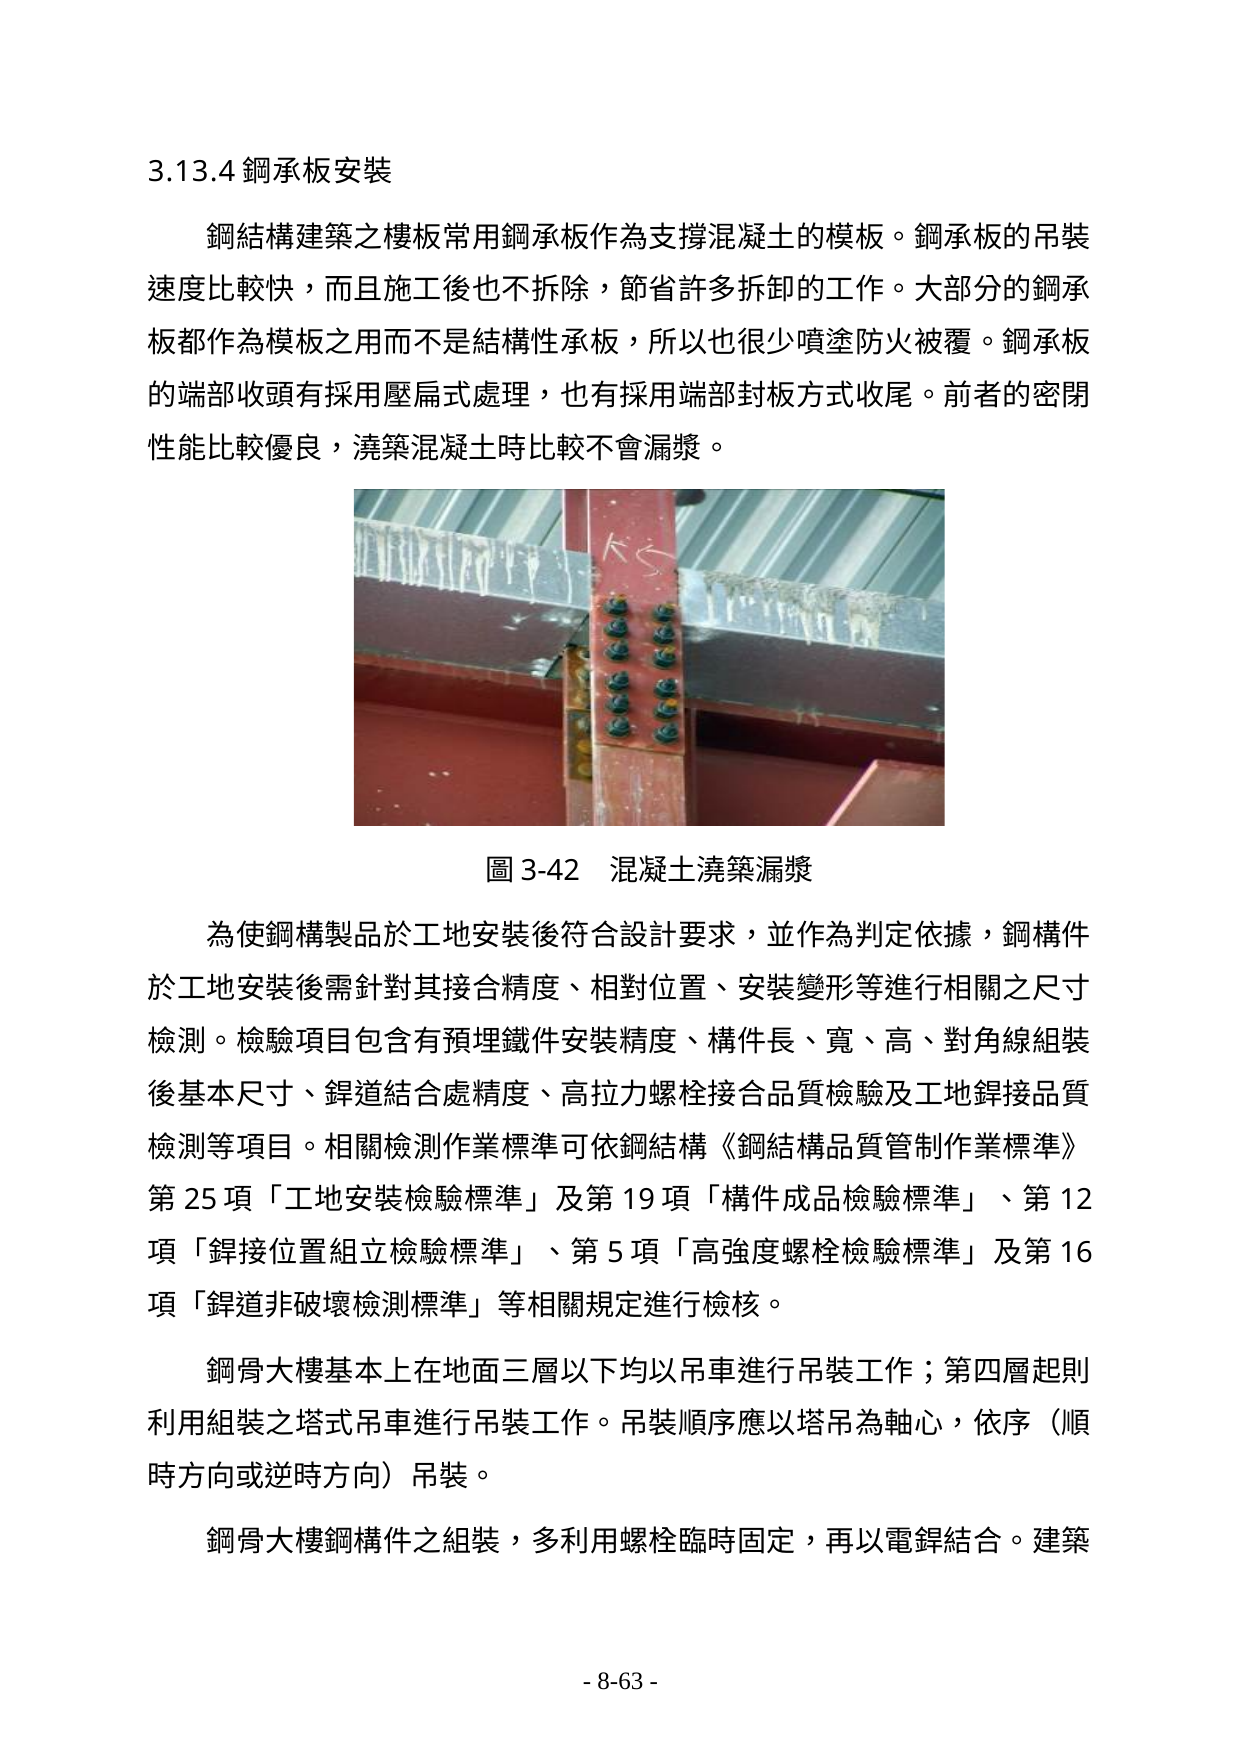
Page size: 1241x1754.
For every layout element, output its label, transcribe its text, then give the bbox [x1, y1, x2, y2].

subtitle 3.13.4鋼承板安裝 [148, 148, 1092, 190]
picture [353, 489, 945, 826]
text 為使鋼構製品於工地安裝後符合設計要求，並作為判定依據，鋼構件於工地安裝後需針對其接合精度、相對位置、安裝變形等進行相關之尺寸檢測。檢驗項目包含有預埋鐵件安裝精度、構件長、寬、高、對角線組裝後基本尺寸、銲道結合處精度、高拉力螺栓接合品質檢驗及工地銲接品質檢測等項目。相關檢測作業標準可依鋼結構《鋼結構品質管制作業標準》第25項「工地安裝檢驗標準」及第19項「構件成品檢驗標準」、第12項「銲接位置組立檢驗標準」、第5項「高強度螺栓檢驗標準」及第16項「銲道非破壞檢測標準」等相關規定進行檢核。 [148, 912, 1092, 1324]
text 鋼骨大樓鋼構件之組裝，多利用螺栓臨時固定，再以電銲結合。建築 [148, 1518, 1092, 1560]
text 鋼結構建築之樓板常用鋼承板作為支撐混凝土的模板。鋼承板的吊裝速度比較快，而且施工後也不拆除，節省許多拆卸的工作。大部分的鋼承板都作為模板之用而不是結構性承板，所以也很少噴塗防火被覆。鋼承板的端部收頭有採用壓扁式處理，也有採用端部封板方式收尾。前者的密閉性能比較優良，澆築混凝土時比較不會漏漿。 [148, 213, 1092, 467]
text 鋼骨大樓基本上在地面三層以下均以吊車進行吊裝工作；第四層起則利用組裝之塔式吊車進行吊裝工作。吊裝順序應以塔吊為軸心，依序（順時方向或逆時方向）吊裝。 [148, 1347, 1092, 1495]
text 圖3-42 混凝土澆築漏漿 [206, 846, 1092, 889]
